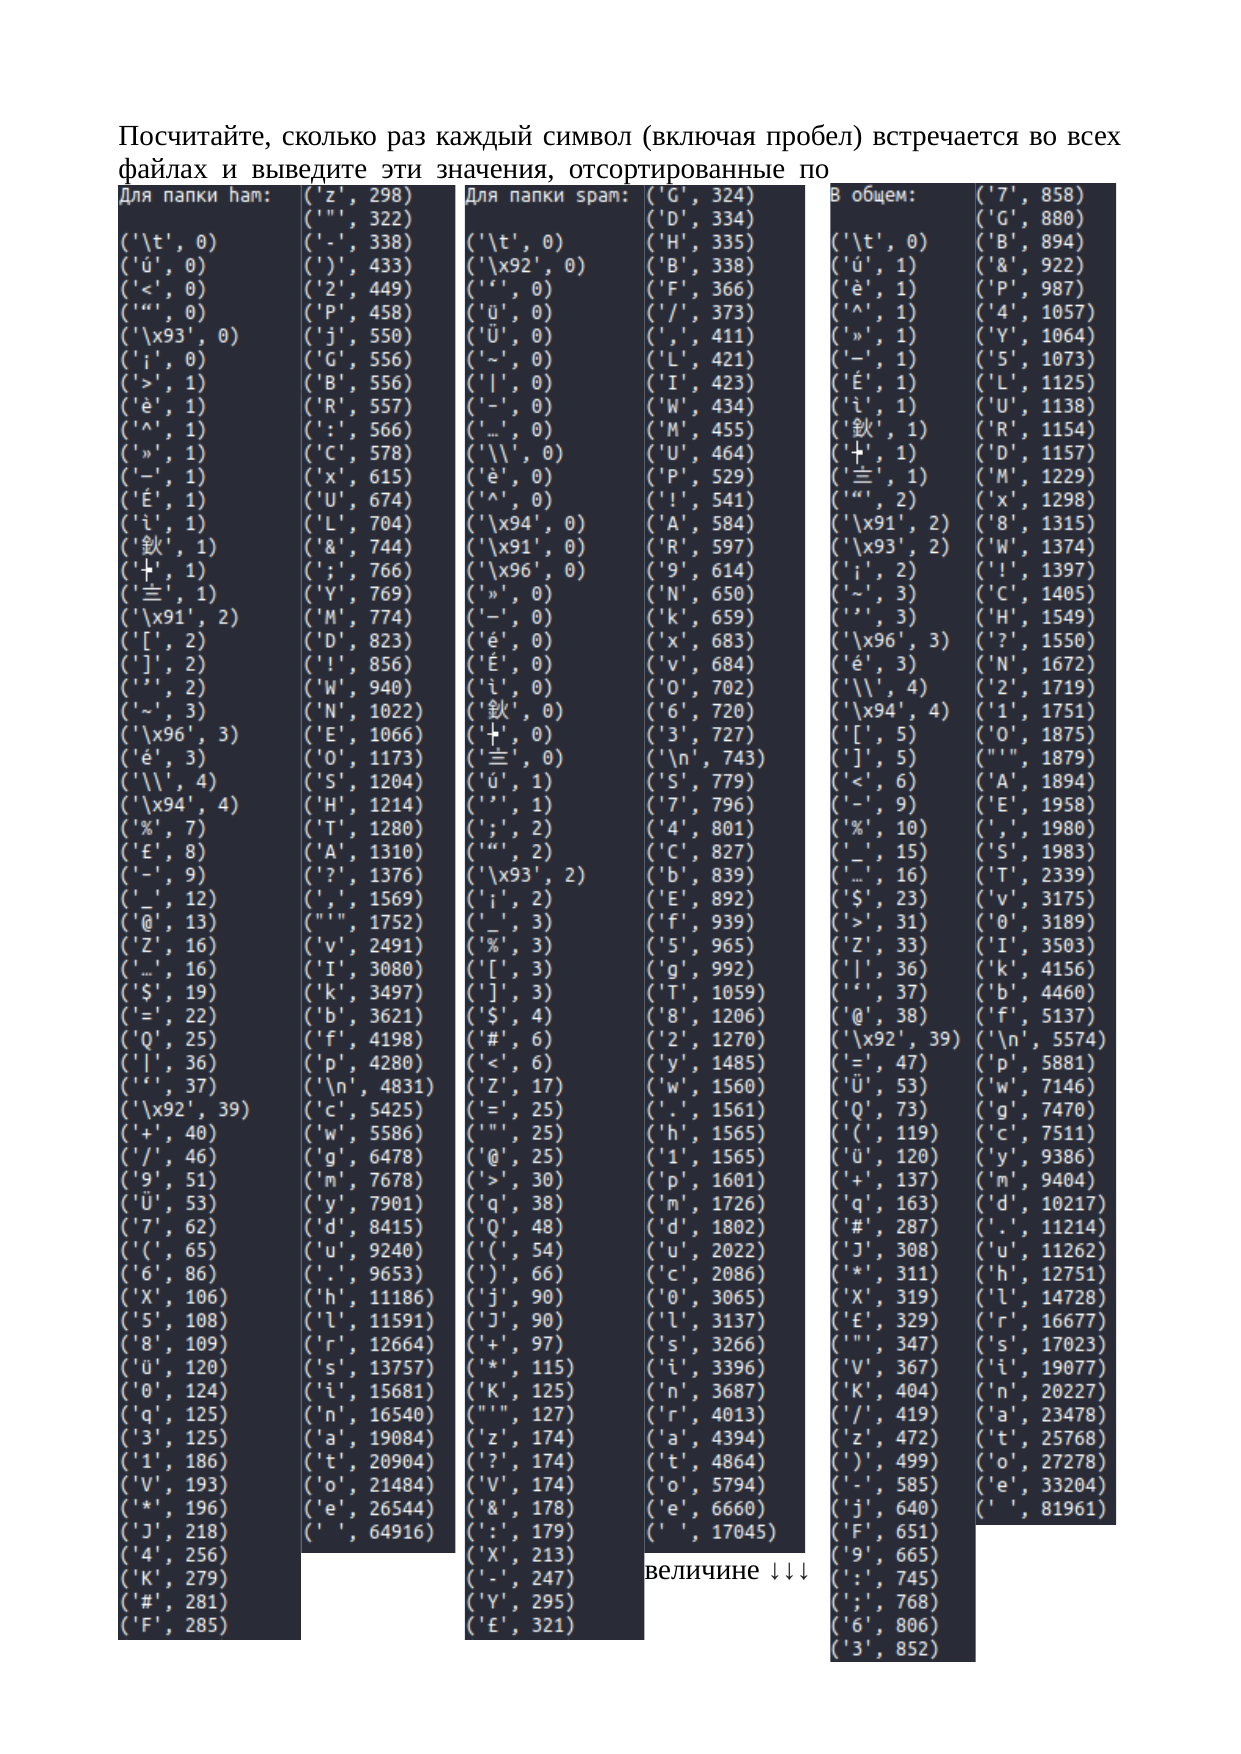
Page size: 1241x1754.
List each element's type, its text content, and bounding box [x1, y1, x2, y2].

picture [464, 185, 806, 1640]
text Посчитайте, сколько раз каждый символ (включая пробел) встречается во всех файлах и выведите эти значения, отсортированные по величине ↓↓↓ [118, 118, 1122, 183]
picture [118, 185, 456, 1640]
picture [830, 183, 1117, 1662]
